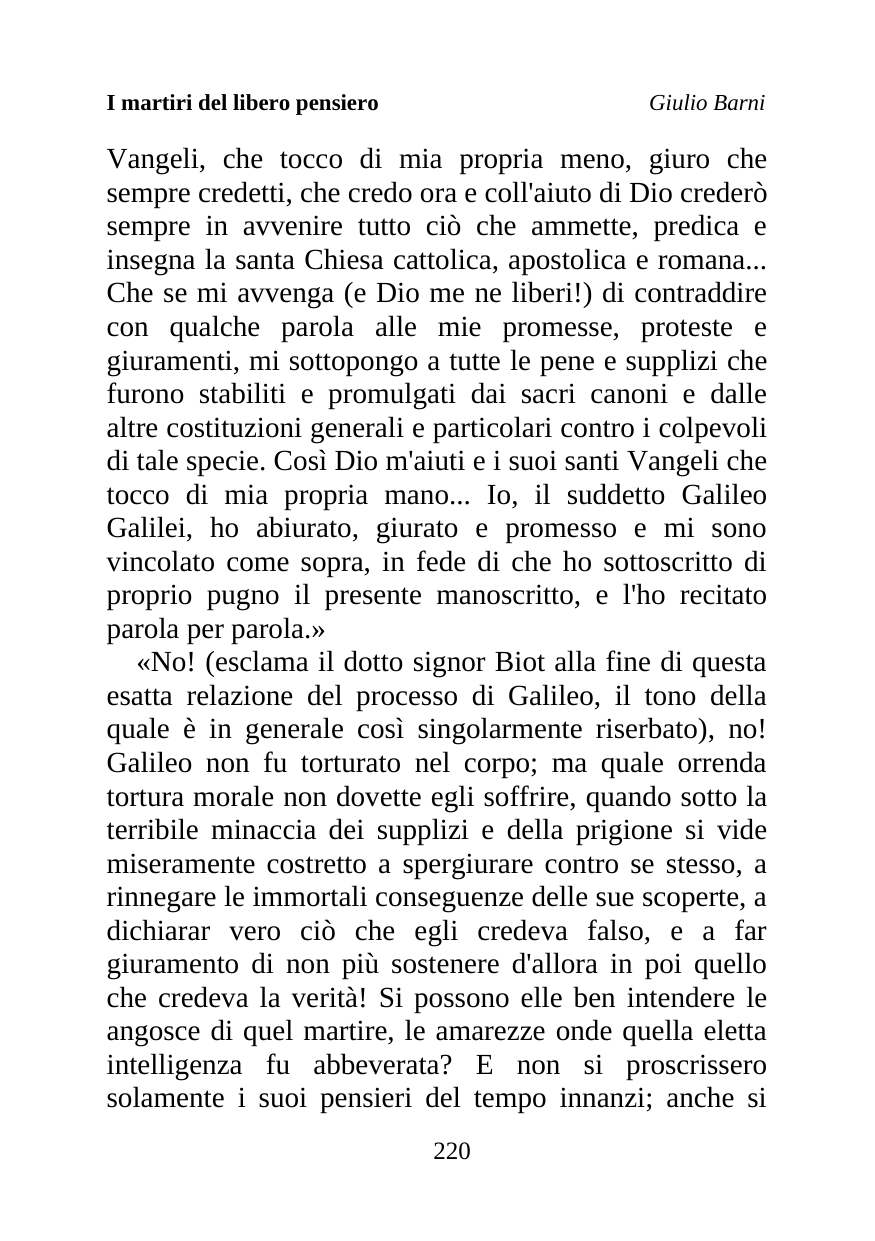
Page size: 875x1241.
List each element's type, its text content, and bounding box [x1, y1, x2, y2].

text «No! (esclama il dotto signor Biot alla fine di questa esatta relazione del processo di Galileo, il tono della quale è in generale così singolarmente riserbato), no! Galileo non fu torturato nel corpo; ma quale orrenda tortura morale non dovette egli soffrire, quando sotto la terribile minaccia dei supplizi e della prigione si vide miseramente costretto a spergiurare contro se stesso, a rinnegare le immortali conseguenze delle sue scoperte, a dichiarar vero ciò che egli credeva falso, e a far giuramento di non più sostenere d'allora in poi quello che credeva la verità! Si possono elle ben intendere le angosce di quel martire, le amarezze onde quella eletta intelligenza fu abbeverata? E non si proscrissero solamente i suoi pensieri del tempo innanzi; anche si [106, 644, 768, 1114]
text Vangeli, che tocco di mia propria meno, giuro che sempre credetti, che credo ora e coll'aiuto di Dio crederò sempre in avvenire tutto ciò che ammette, predica e insegna la santa Chiesa cattolica, apostolica e romana... Che se mi avvenga (e Dio me ne liberi!) di contraddire con qualche parola alle mie promesse, proteste e giuramenti, mi sottopongo a tutte le pene e supplizi che furono stabiliti e promulgati dai sacri canoni e dalle altre costituzioni generali e particolari contro i colpevoli di tale specie. Così Dio m'aiuti e i suoi santi Vangeli che tocco di mia propria mano... Io, il suddetto Galileo Galilei, ho abiurato, giurato e promesso e mi sono vincolato come sopra, in fede di che ho sottoscritto di proprio pugno il presente manoscritto, e l'ho recitato parola per parola.» [106, 141, 768, 644]
